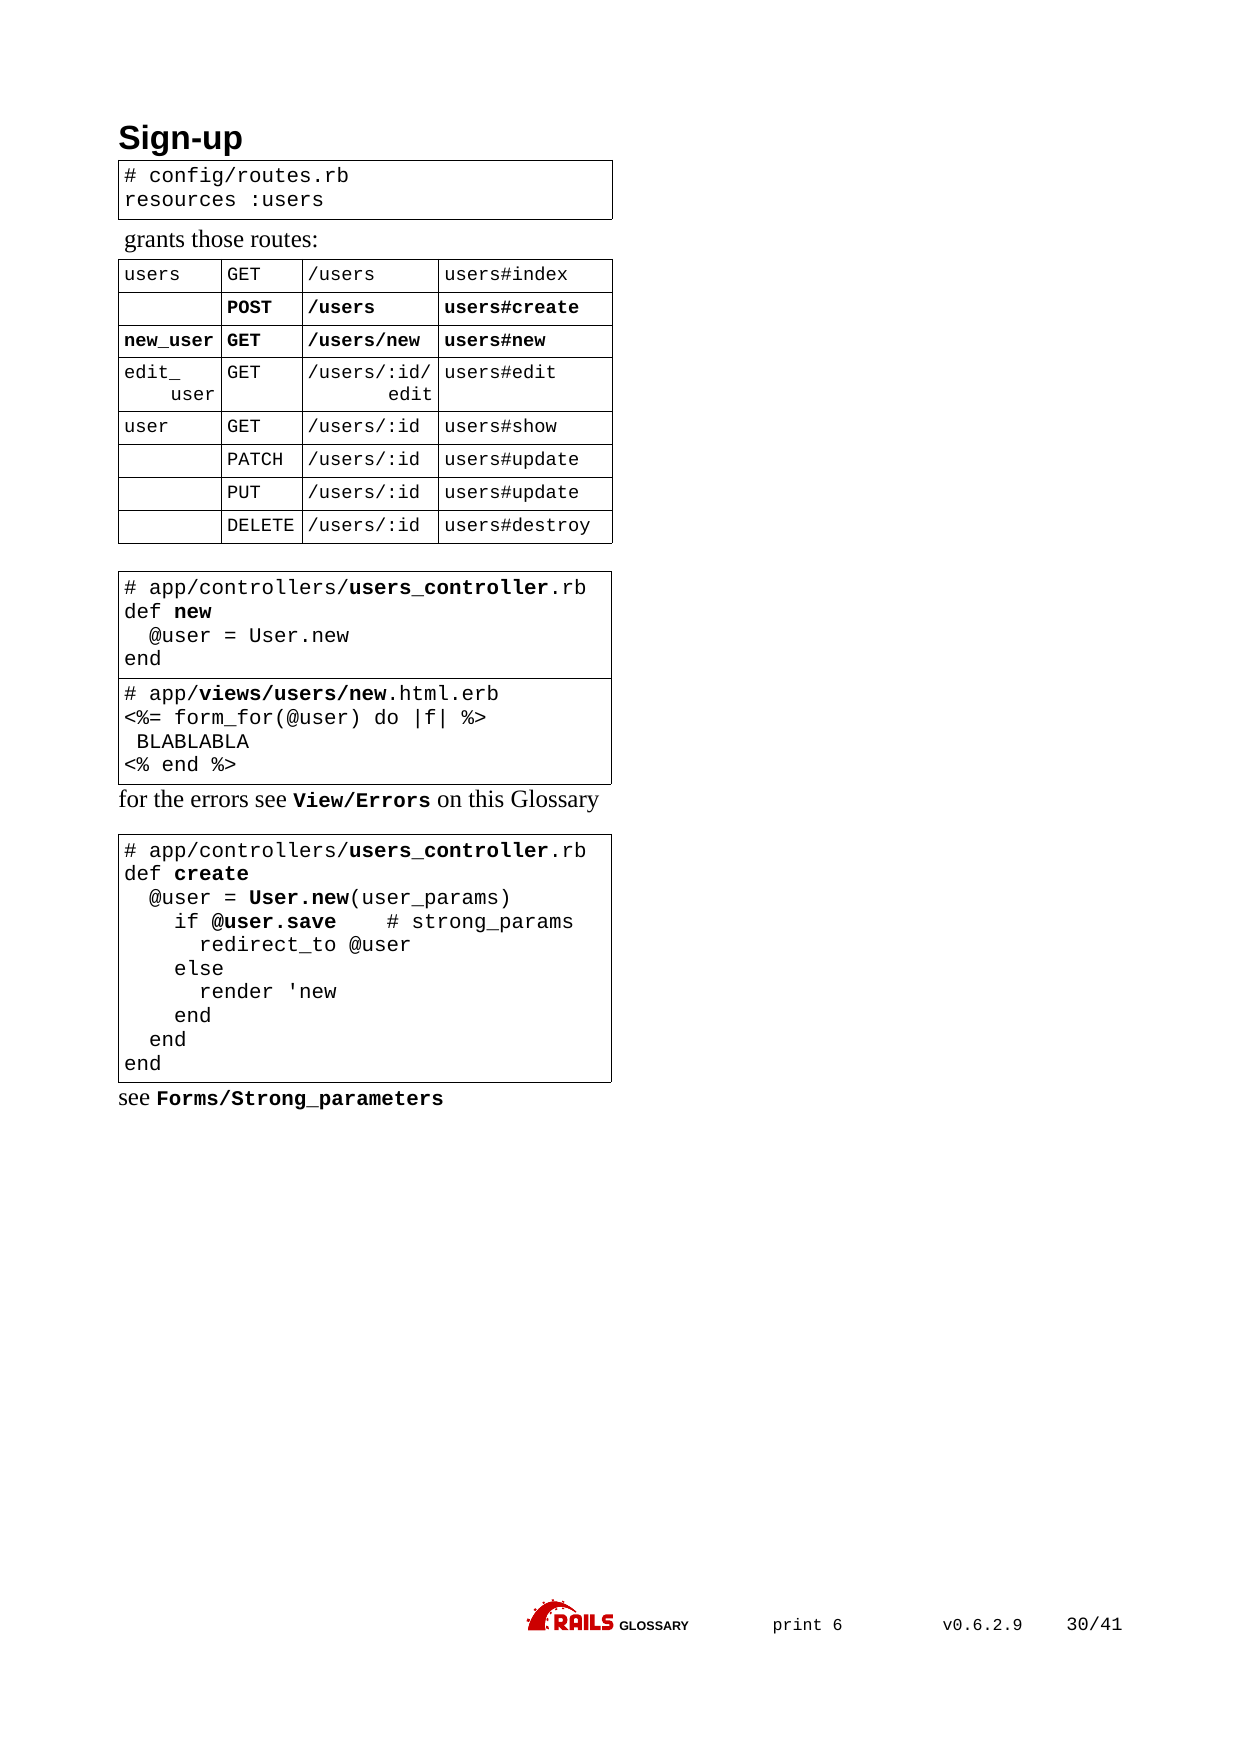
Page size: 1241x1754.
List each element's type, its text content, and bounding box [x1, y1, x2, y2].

text for the errors see View/Errors on this Glossary [118, 785, 611, 813]
table_cell users#new [439, 326, 612, 357]
table_cell users#edit [439, 358, 612, 411]
table_cell users#update [439, 478, 612, 510]
table_cell user [119, 412, 221, 444]
table_cell /users [303, 293, 438, 324]
table_cell # app/views/users/new.html.erb <%= form_for(@user) do |f| %> BLABLABLA <% end %> [119, 679, 611, 784]
table_cell new_user [119, 326, 221, 357]
table_cell PUT [222, 478, 302, 510]
table_cell GET [222, 412, 302, 444]
table_header # app/controllers/users_controller.rb def create @user = User.new(user_params) if @user.save # strong_params redirect_to @user else render 'new end end end [119, 835, 611, 1082]
table_cell grants those routes: [118, 220, 612, 259]
table_cell users#create [439, 293, 612, 324]
table_cell GET [222, 260, 302, 292]
table_cell [119, 511, 221, 543]
table_cell /users/:id [303, 478, 438, 510]
text see Forms/Strong_parameters [118, 1083, 611, 1112]
table_cell POST [222, 293, 302, 324]
table_cell users#index [439, 260, 612, 292]
table_cell /users/new [303, 326, 438, 357]
table_header # config/routes.rb resources :users [119, 161, 612, 218]
table_cell /users/:id [303, 511, 438, 543]
table_cell [119, 293, 221, 324]
table_cell PATCH [222, 445, 302, 477]
table_cell [119, 445, 221, 477]
table_cell /users/:id [303, 445, 438, 477]
table_cell users#destroy [439, 511, 612, 543]
table_cell /users/:id [303, 412, 438, 444]
table_cell GET [222, 358, 302, 411]
table_cell users#show [439, 412, 612, 444]
table_cell users#update [439, 445, 612, 477]
table_cell [119, 478, 221, 510]
table_cell edit_ user [119, 358, 221, 411]
table_cell /users [303, 260, 438, 292]
table_cell /users/:id/ edit [303, 358, 438, 411]
table_cell DELETE [222, 511, 302, 543]
table_header # app/controllers/users_controller.rb def new @user = User.new end [119, 572, 611, 678]
table_cell GET [222, 326, 302, 357]
table_cell users [119, 260, 221, 292]
subtitle Sign-up [118, 118, 611, 157]
